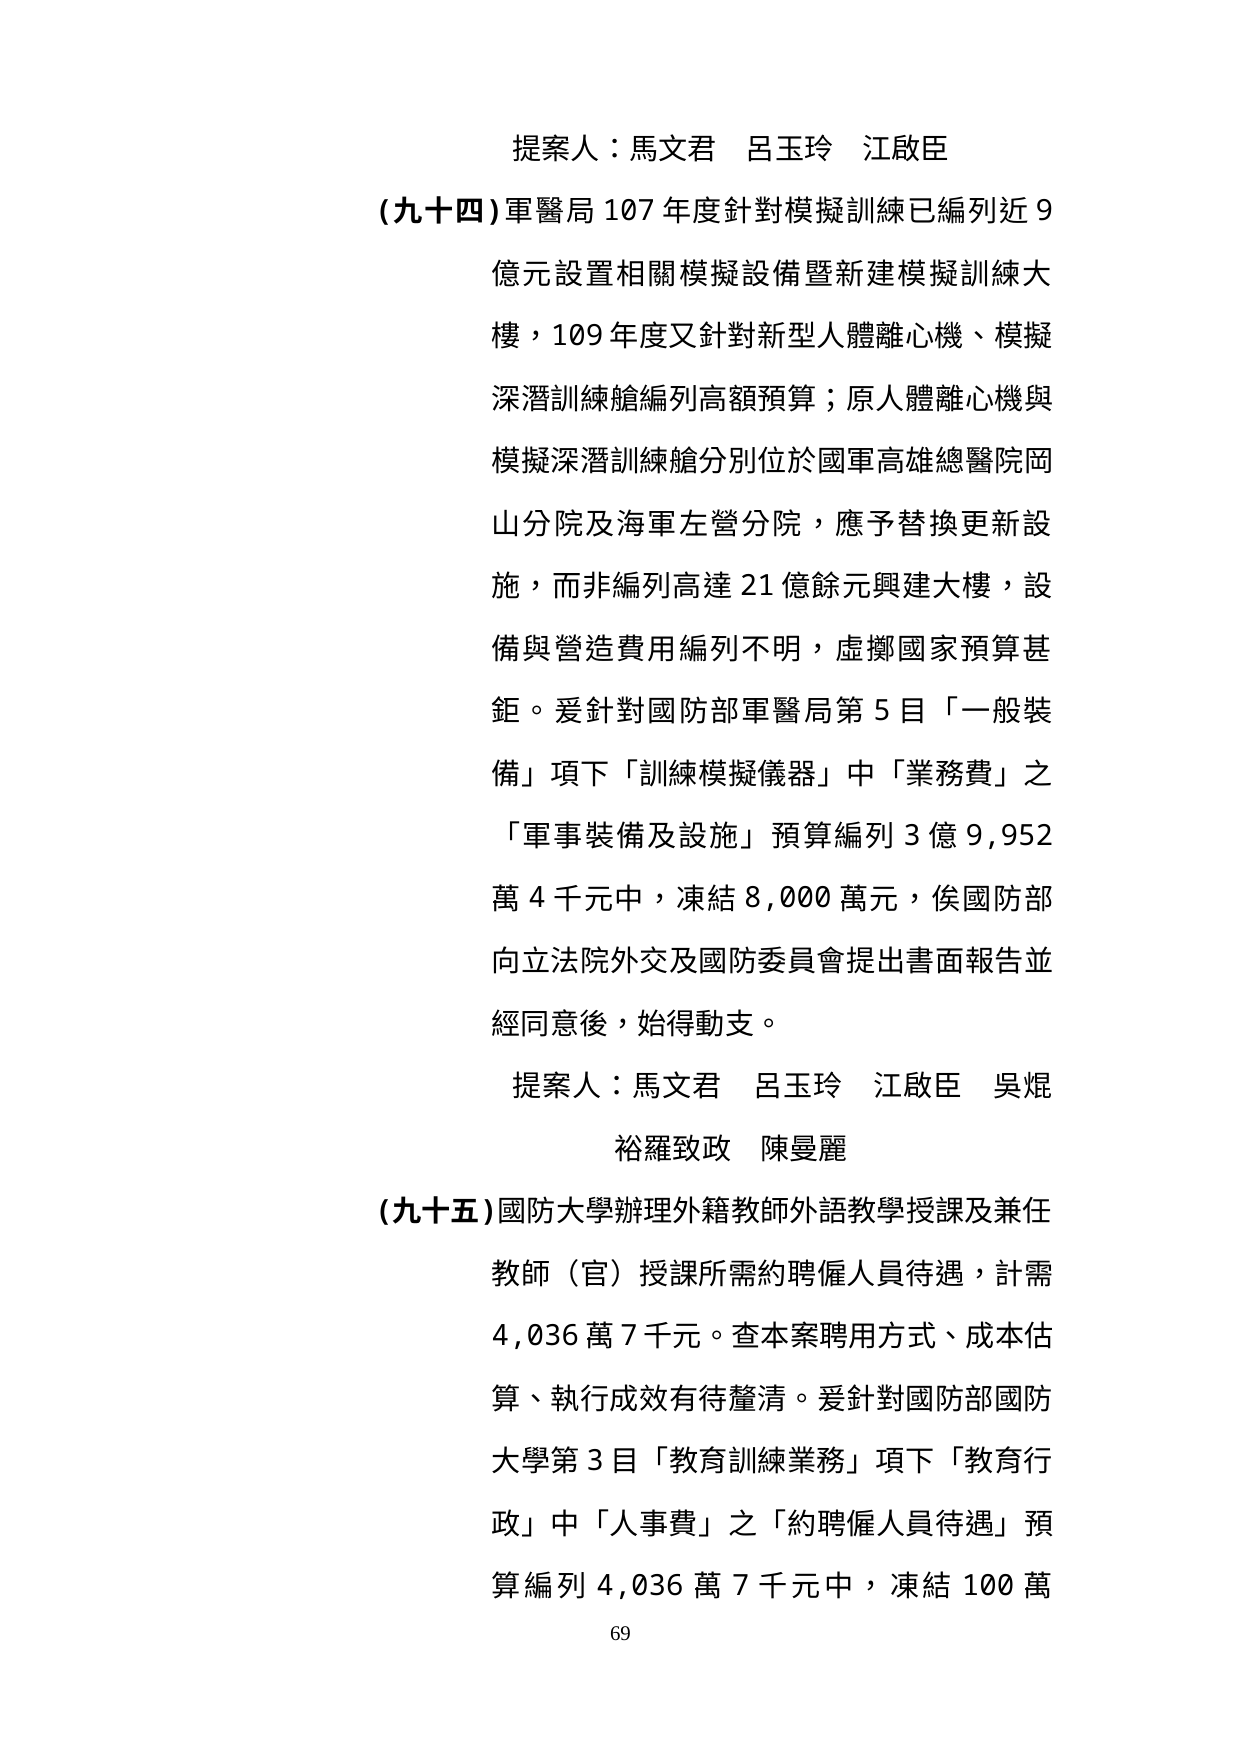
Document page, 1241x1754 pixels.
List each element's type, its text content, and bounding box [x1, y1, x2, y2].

text 提案人：馬文君 呂玉玲 江啟臣 [512, 105, 1053, 167]
text (九十四)軍醫局107年度針對模擬訓練已編列近9億元設置相關模擬設備暨新建模擬訓練大樓，109年度又針對新型人體離心機、模擬深潛訓練艙編列高額預算；原人體離心機與模擬深潛訓練艙分別位於國軍高雄總醫院岡山分院及海軍左營分院，應予替換更新設施，而非編列高達21億餘元興建大樓，設備與營造費用編列不明，虛擲國家預算甚鉅。爰針對國防部軍醫局第5目「一般裝備」項下「訓練模擬儀器」中「業務費」之「軍事裝備及設施」預算編列3億9,952萬4千元中，凍結8,000萬元，俟國防部向立法院外交及國防委員會提出書面報告並經同意後，始得動支。 [375, 167, 1053, 1042]
text (九十五)國防大學辦理外籍教師外語教學授課及兼任教師（官）授課所需約聘僱人員待遇，計需4,036萬7千元。查本案聘用方式、成本估算、執行成效有待釐清。爰針對國防部國防大學第3目「教育訓練業務」項下「教育行政」中「人事費」之「約聘僱人員待遇」預算編列4,036萬7千元中，凍結100萬 [375, 1167, 1053, 1605]
text 提案人：馬文君 呂玉玲 江啟臣 吳焜裕羅致政 陳曼麗 [512, 1042, 1053, 1167]
